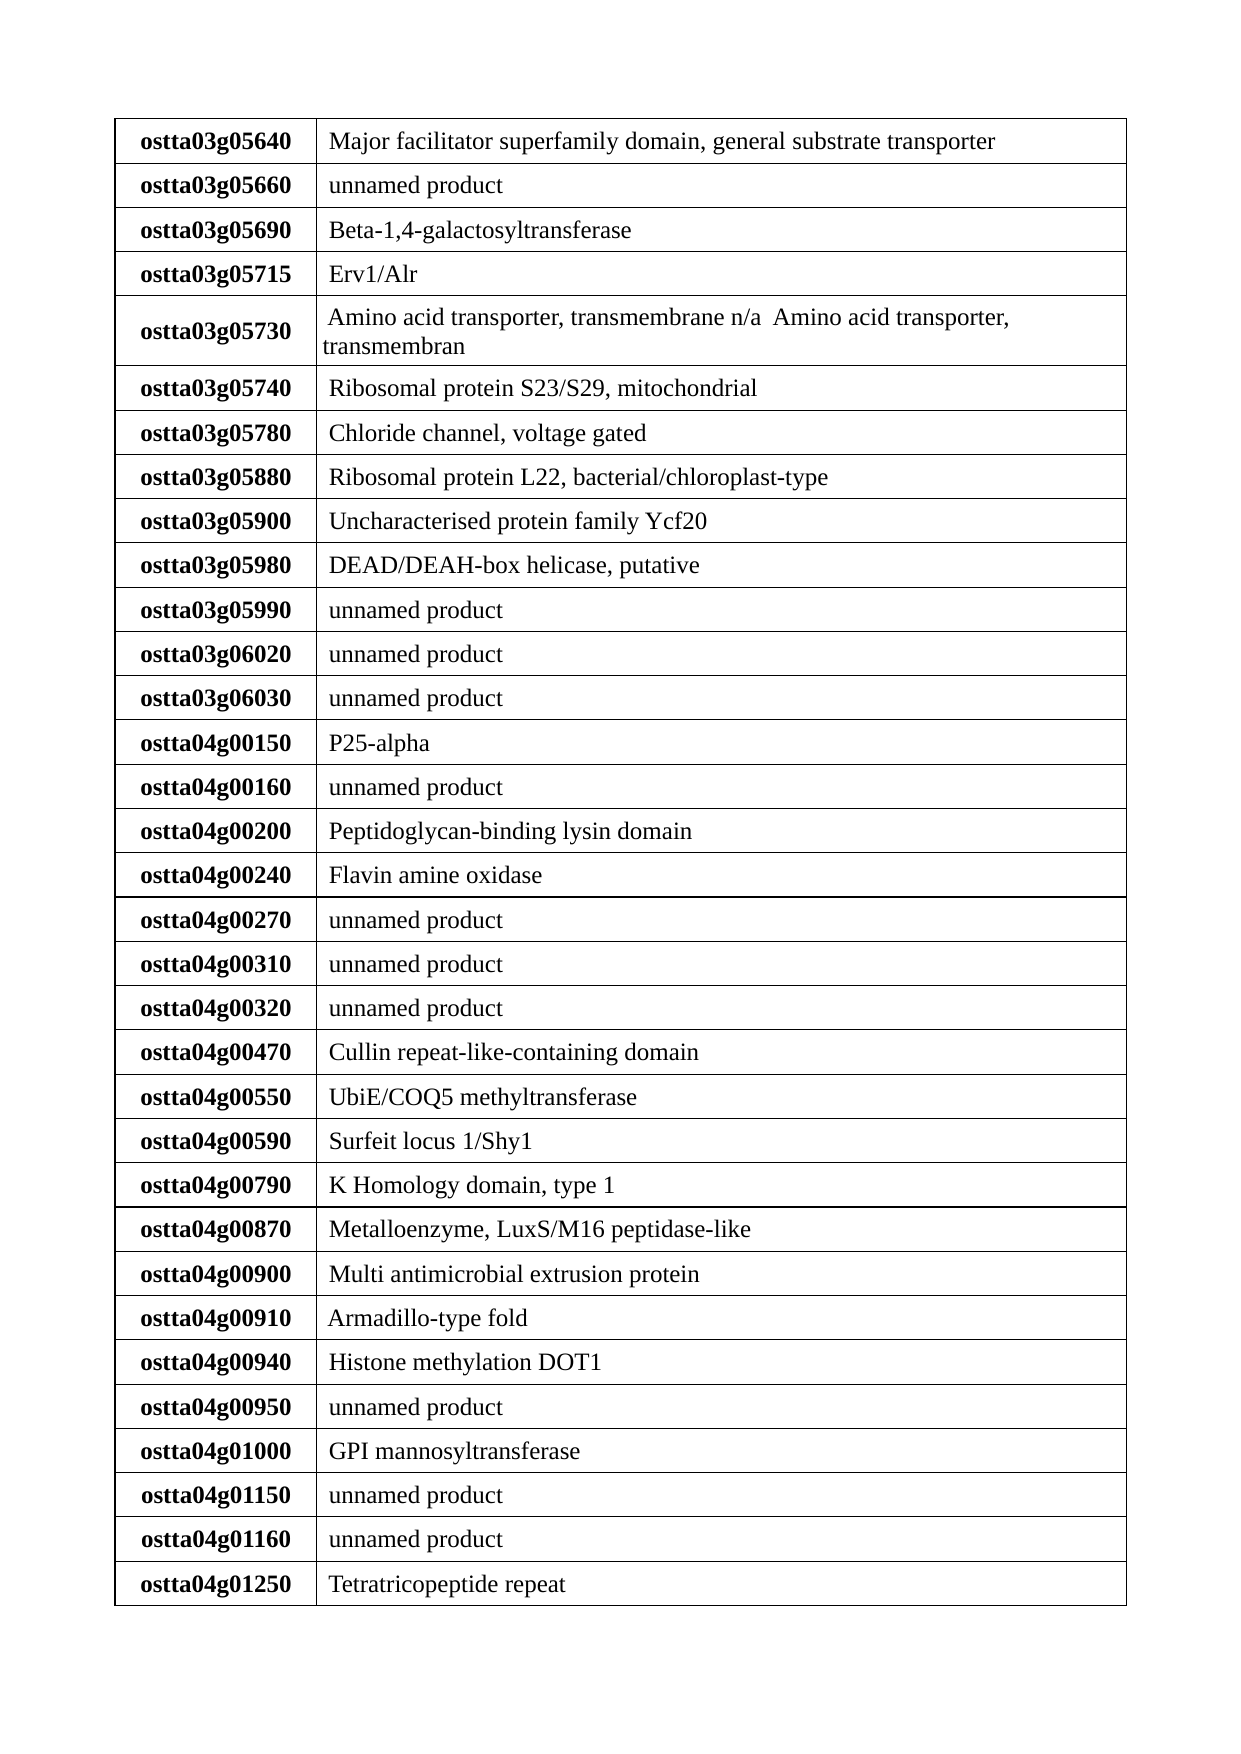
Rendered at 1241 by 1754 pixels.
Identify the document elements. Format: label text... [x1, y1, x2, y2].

table_cell GPI mannosyltransferase [317, 1429, 1126, 1472]
table_cell ostta04g00160 [116, 765, 316, 808]
table_cell ostta03g05990 [116, 588, 316, 631]
table_cell ostta04g00310 [116, 942, 316, 985]
table_cell ostta03g05640 [116, 119, 316, 162]
table_cell ostta03g05660 [116, 164, 316, 207]
table_cell Surfeit locus 1/Shy1 [317, 1119, 1126, 1162]
table_cell unnamed product [317, 986, 1126, 1029]
table_cell ostta04g00240 [116, 853, 316, 896]
table_cell [1127, 941, 1240, 985]
table_cell unnamed product [317, 588, 1126, 631]
table_cell ostta03g06030 [116, 676, 316, 719]
table_cell ostta03g05880 [116, 455, 316, 498]
table_cell UbiE/COQ5 methyltransferase [317, 1075, 1126, 1118]
table_cell ostta04g00790 [116, 1163, 316, 1206]
table_cell ostta04g00270 [116, 898, 316, 941]
table_cell ostta04g00470 [116, 1030, 316, 1073]
table_cell [1127, 454, 1240, 498]
table_cell [1127, 118, 1240, 162]
table_cell ostta03g05780 [116, 411, 316, 454]
table_cell ostta04g01250 [116, 1562, 316, 1605]
table_cell unnamed product [317, 898, 1126, 941]
table_cell P25-alpha [317, 720, 1126, 764]
table_cell [1127, 896, 1240, 941]
table_cell ostta03g05900 [116, 499, 316, 542]
table_cell [1127, 1206, 1240, 1251]
table_cell ostta04g01150 [116, 1473, 316, 1516]
table_cell ostta03g05690 [116, 208, 316, 251]
table_cell Ribosomal protein L22, bacterial/chloroplast-type [317, 455, 1126, 498]
table_cell unnamed product [317, 765, 1126, 808]
table_cell ostta04g00320 [116, 986, 316, 1029]
table_cell Amino acid transporter, transmembrane n/a Amino acid transporter, transmembran [317, 296, 1126, 365]
table_cell [1127, 251, 1240, 295]
table_cell [1127, 542, 1240, 587]
table_cell Multi antimicrobial extrusion protein [317, 1252, 1126, 1295]
table_cell Uncharacterised protein family Ycf20 [317, 499, 1126, 542]
table_cell DEAD/DEAH-box helicase, putative [317, 543, 1126, 587]
table_cell ostta03g05980 [116, 543, 316, 587]
table_cell [1127, 1516, 1240, 1561]
table_cell [1127, 1074, 1240, 1118]
table_cell [1127, 1162, 1240, 1206]
table_cell [1127, 808, 1240, 852]
table_cell [1127, 410, 1240, 454]
table_cell Ribosomal protein S23/S29, mitochondrial [317, 366, 1126, 409]
table_cell ostta03g05715 [116, 252, 316, 295]
table_cell Peptidoglycan-binding lysin domain [317, 809, 1126, 852]
table_cell Chloride channel, voltage gated [317, 411, 1126, 454]
table_cell [1127, 764, 1240, 808]
table_cell [1127, 587, 1240, 631]
table_cell unnamed product [317, 1473, 1126, 1516]
table_cell ostta04g00150 [116, 720, 316, 764]
table_cell unnamed product [317, 942, 1126, 985]
table_cell Metalloenzyme, LuxS/M16 peptidase-like [317, 1208, 1126, 1251]
table_cell [1127, 719, 1240, 764]
table_cell ostta04g00910 [116, 1296, 316, 1339]
table_cell K Homology domain, type 1 [317, 1163, 1126, 1206]
table_cell [1127, 852, 1240, 896]
table_cell Flavin amine oxidase [317, 853, 1126, 896]
table_cell [1127, 1384, 1240, 1428]
table_cell Armadillo-type fold [317, 1296, 1126, 1339]
table_cell ostta03g05740 [116, 366, 316, 409]
table_cell Beta-1,4-galactosyltransferase [317, 208, 1126, 251]
table_cell ostta04g00590 [116, 1119, 316, 1162]
table_cell [1127, 631, 1240, 675]
table_cell [1127, 675, 1240, 719]
table_cell [1127, 1472, 1240, 1516]
table_cell [1127, 1561, 1240, 1605]
table_cell [1127, 365, 1240, 409]
table_cell ostta04g00550 [116, 1075, 316, 1118]
table_cell unnamed product [317, 676, 1126, 719]
table_cell [1127, 1295, 1240, 1339]
table_cell [1127, 1428, 1240, 1472]
table_cell ostta04g01000 [116, 1429, 316, 1472]
table_cell [1127, 1118, 1240, 1162]
table_cell ostta04g01160 [116, 1517, 316, 1561]
table_cell [1127, 207, 1240, 251]
table_cell ostta04g00940 [116, 1340, 316, 1383]
table_cell unnamed product [317, 1385, 1126, 1428]
table_cell [1127, 163, 1240, 207]
table_cell Erv1/Alr [317, 252, 1126, 295]
table_cell ostta04g00950 [116, 1385, 316, 1428]
table_cell Tetratricopeptide repeat [317, 1562, 1126, 1605]
table_cell Major facilitator superfamily domain, general substrate transporter [317, 119, 1126, 162]
table_cell ostta04g00900 [116, 1252, 316, 1295]
table_cell unnamed product [317, 632, 1126, 675]
table_cell ostta04g00870 [116, 1208, 316, 1251]
table_cell unnamed product [317, 1517, 1126, 1561]
table_cell Cullin repeat-like-containing domain [317, 1030, 1126, 1073]
table_cell ostta03g06020 [116, 632, 316, 675]
table_cell [1127, 1339, 1240, 1383]
table_cell ostta04g00200 [116, 809, 316, 852]
table_cell unnamed product [317, 164, 1126, 207]
table_cell [1127, 498, 1240, 542]
table_cell [1127, 295, 1240, 365]
table_cell [1127, 1251, 1240, 1295]
table_cell ostta03g05730 [116, 296, 316, 365]
table_cell Histone methylation DOT1 [317, 1340, 1126, 1383]
table_cell [1127, 985, 1240, 1029]
table_cell [1127, 1029, 1240, 1073]
